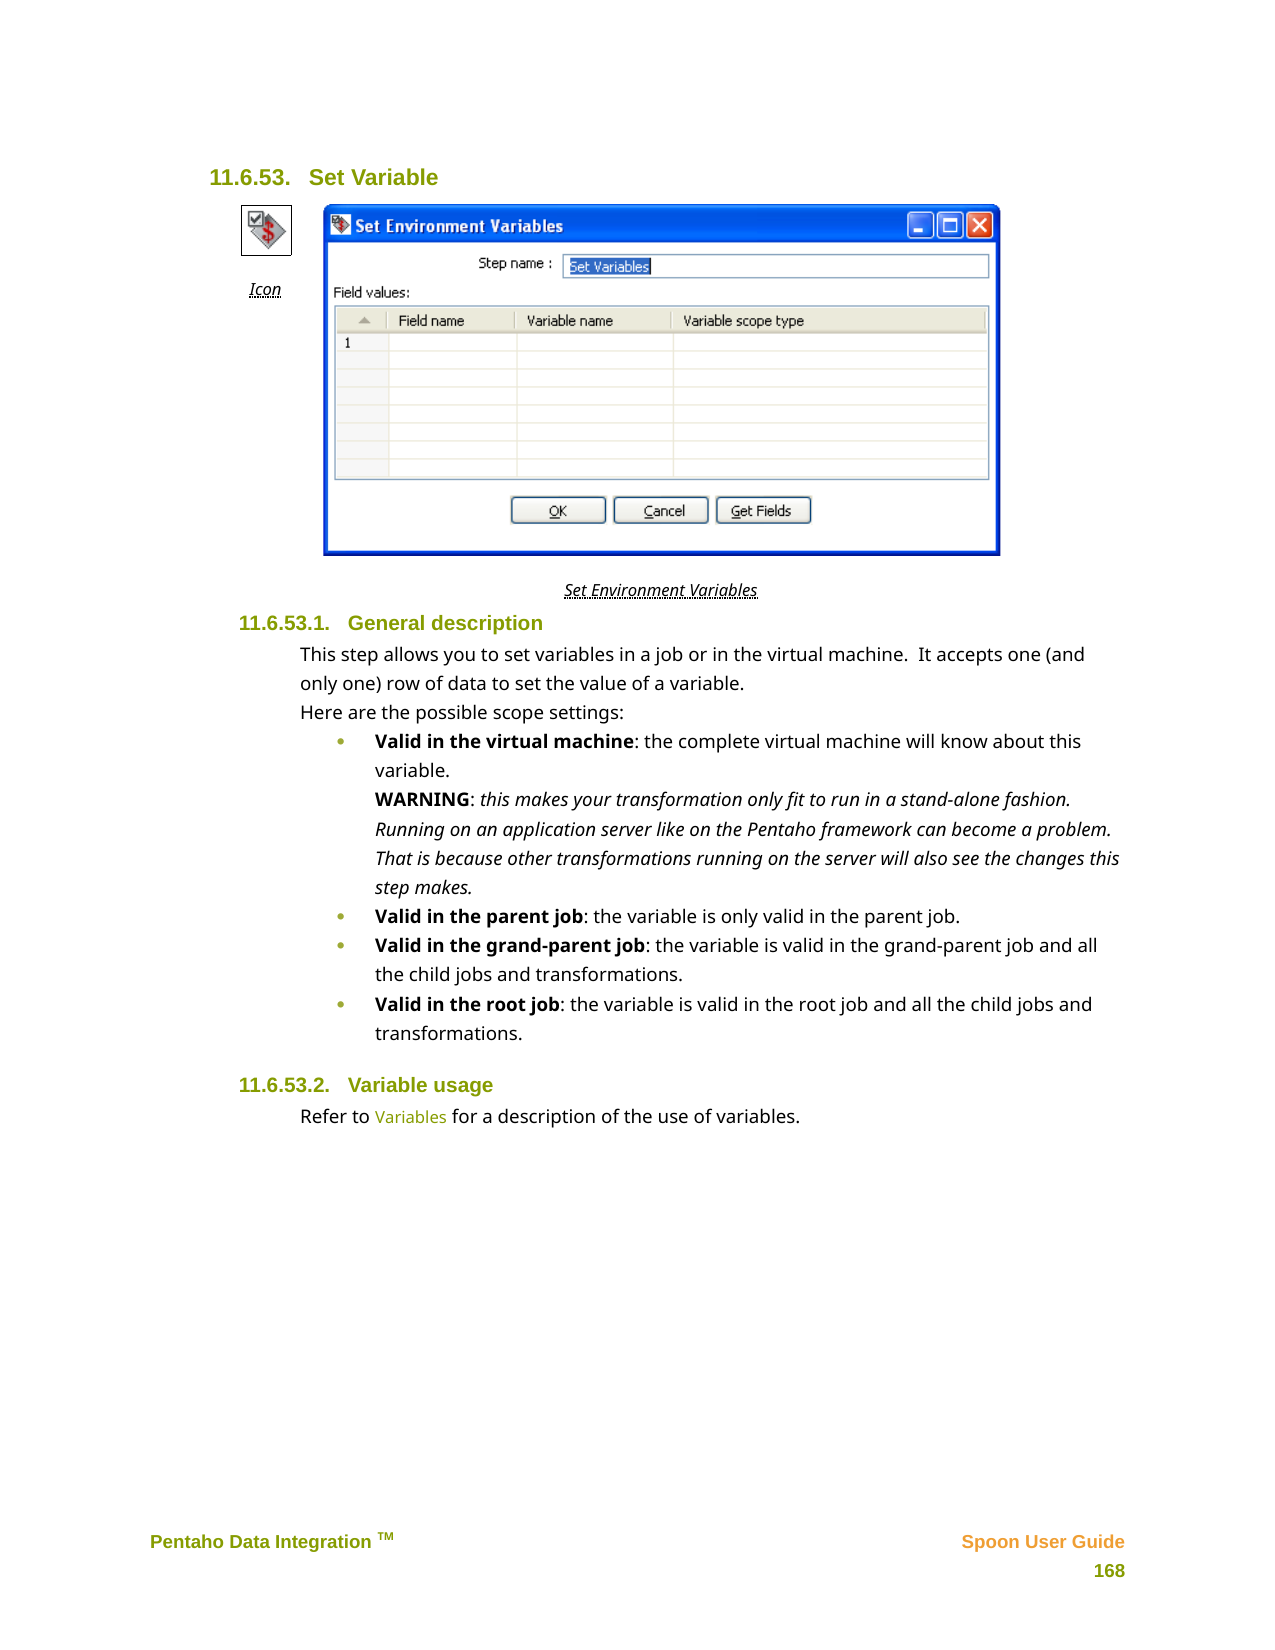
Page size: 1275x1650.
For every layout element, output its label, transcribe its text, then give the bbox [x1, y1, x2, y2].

list Valid in the root job: the variable is valid in the root job and all the child jobs and transformations. [337, 988, 1125, 1046]
subtitle Set Variable [209, 157, 1125, 192]
picture [244, 207, 288, 252]
list Valid in the virtual machine: the complete virtual machine will know about this variable. [337, 725, 1125, 783]
picture [323, 204, 1001, 556]
text Refer to Variables for a description of the use of variables. [300, 1100, 1125, 1129]
text Icon [240, 277, 292, 300]
list Valid in the parent job: the variable is only valid in the parent job. [337, 900, 1125, 929]
subtitle Variable usage [239, 1065, 1125, 1100]
text Here are the possible scope settings: [300, 696, 1125, 725]
text Set Environment Variables [323, 578, 1001, 601]
subtitle General description [239, 602, 1125, 637]
text This step allows you to set variables in a job or in the virtual machine. It accepts one (and only one) row of data to set the value of a variable. [300, 638, 1125, 696]
text WARNING: this makes your transformation only fit to run in a stand-alone fashion. Running on an application server like on the Pentaho framework can become a problem. That is because other transformations running on the server will also see the changes this step makes. [375, 783, 1125, 900]
list Valid in the grand-parent job: the variable is valid in the grand-parent job and all the child jobs and transformations. [337, 929, 1125, 988]
